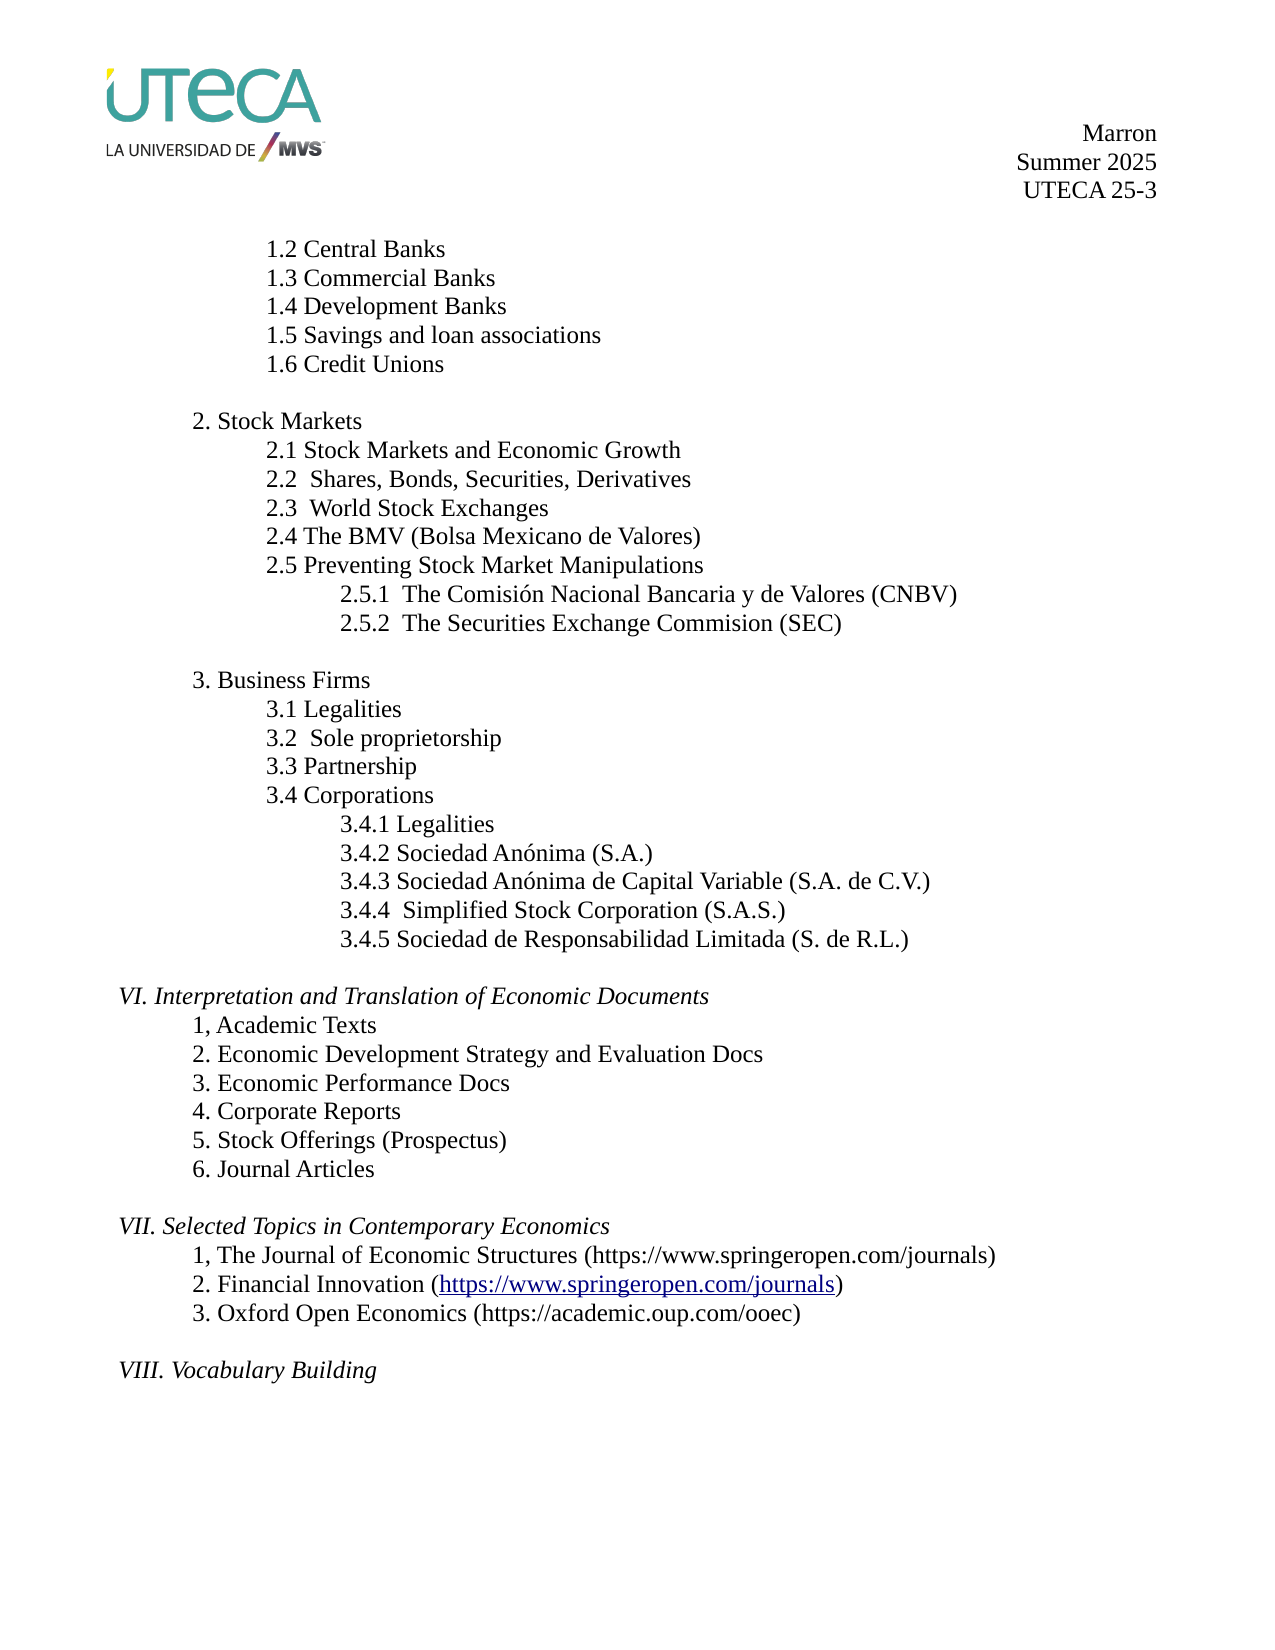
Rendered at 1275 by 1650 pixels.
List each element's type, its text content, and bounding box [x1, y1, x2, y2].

text 3.4.5 Sociedad de Responsabilidad Limitada (S. de R.L.) [192, 924, 1157, 953]
text 3.4.2 Sociedad Anónima (S.A.) [192, 838, 1157, 866]
text VII. Selected Topics in Contemporary Economics [118, 1211, 1157, 1240]
text 3.4.3 Sociedad Anónima de Capital Variable (S.A. de C.V.) [192, 866, 1157, 895]
text 2.5.1 The Comisión Nacional Bancaria y de Valores (CNBV) [192, 579, 1157, 608]
text 1.6 Credit Unions [192, 349, 1157, 378]
text 2. Economic Development Strategy and Evaluation Docs [118, 1039, 1157, 1068]
text 1.2 Central Banks [192, 234, 1157, 263]
picture [104, 64, 328, 166]
text 3. Oxford Open Economics (https://academic.oup.com/ooec) [118, 1298, 1157, 1326]
text 1, The Journal of Economic Structures (https://www.springeropen.com/journals) [118, 1240, 1157, 1269]
text 3.4.4 Simplified Stock Corporation (S.A.S.) [192, 895, 1157, 924]
text 2.1 Stock Markets and Economic Growth [192, 435, 1157, 464]
text 2.2 Shares, Bonds, Securities, Derivatives [192, 464, 1157, 493]
text VI. Interpretation and Translation of Economic Documents [118, 981, 1157, 1010]
text 1.3 Commercial Banks [192, 263, 1157, 291]
text 5. Stock Offerings (Prospectus) [118, 1125, 1157, 1154]
text 3. Business Firms [192, 665, 1157, 694]
text 3.4 Corporations [192, 780, 1157, 809]
text 1.4 Development Banks [192, 291, 1157, 320]
text 2.5.2 The Securities Exchange Commision (SEC) [192, 608, 1157, 636]
text 1.5 Savings and loan associations [192, 320, 1157, 349]
text 6. Journal Articles [118, 1154, 1157, 1183]
text VIII. Vocabulary Building [118, 1355, 1157, 1384]
text 2. Financial Innovation (https://www.springeropen.com/journals) [118, 1269, 1157, 1298]
text 3. Economic Performance Docs [118, 1068, 1157, 1096]
text 3.1 Legalities [192, 694, 1157, 723]
text 1, Academic Texts [118, 1010, 1157, 1039]
text 3.3 Partnership [192, 751, 1157, 780]
text 3.4.1 Legalities [192, 809, 1157, 838]
text 2. Stock Markets [192, 406, 1157, 435]
text 4. Corporate Reports [118, 1096, 1157, 1125]
text 2.3 World Stock Exchanges [192, 493, 1157, 521]
text 2.5 Preventing Stock Market Manipulations [192, 550, 1157, 579]
text 2.4 The BMV (Bolsa Mexicano de Valores) [192, 521, 1157, 550]
text 3.2 Sole proprietorship [192, 723, 1157, 751]
